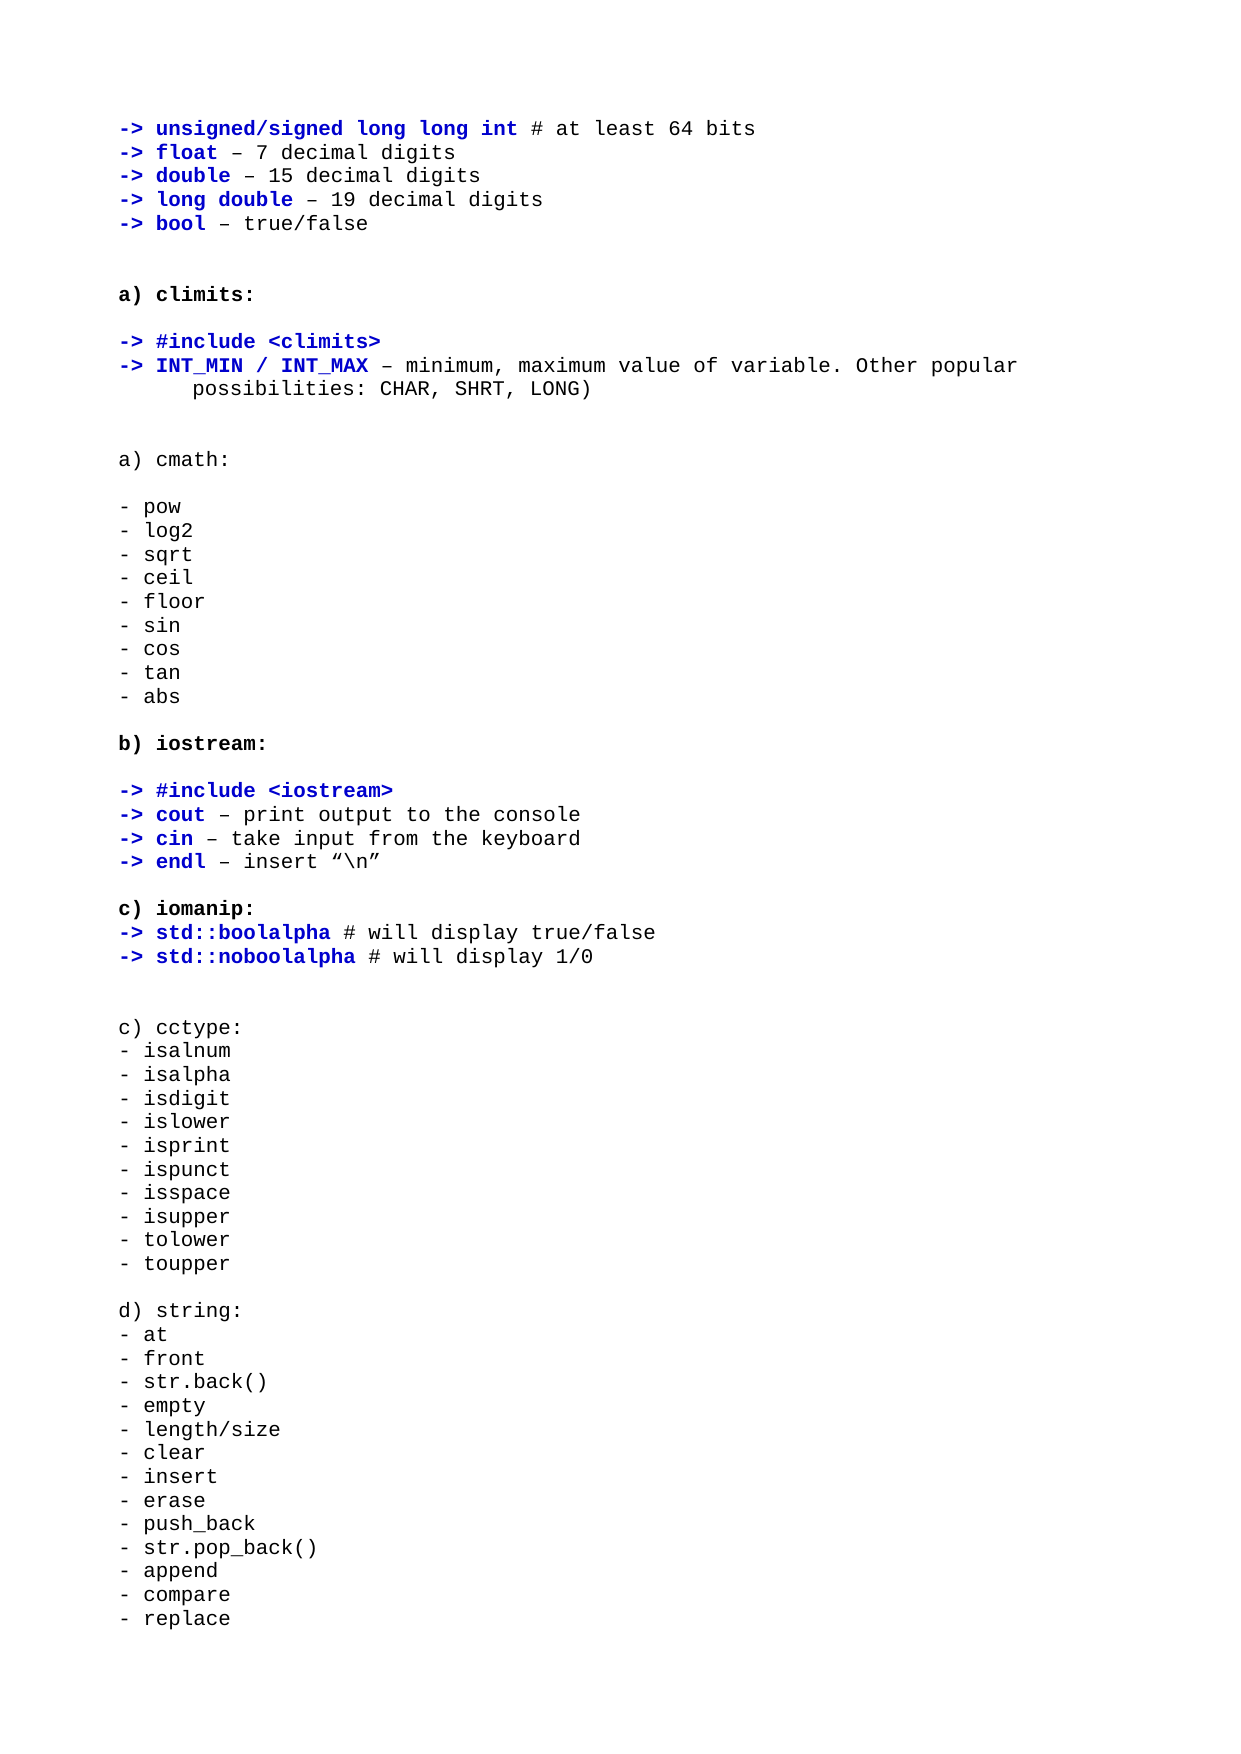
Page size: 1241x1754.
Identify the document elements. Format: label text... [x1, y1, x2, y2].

text -> #include <climits> [118, 331, 1122, 354]
text - empty [118, 1395, 1122, 1419]
text d) string: [118, 1300, 1122, 1324]
text - at [118, 1324, 1122, 1348]
text - cos [118, 638, 1122, 662]
text -> INT_MIN / INT_MAX – minimum, maximum value of variable. Other popular possibilities: CHAR, SHRT, LONG) [118, 354, 1122, 402]
text - abs [118, 686, 1122, 709]
text -> float – 7 decimal digits [118, 142, 1122, 165]
text - append [118, 1561, 1122, 1584]
text -> cin – take input from the keyboard [118, 827, 1122, 851]
text -> std::noboolalpha # will display 1/0 [118, 946, 1122, 969]
text c) cctype: [118, 1017, 1122, 1040]
text - tolower [118, 1229, 1122, 1253]
text - islower [118, 1111, 1122, 1135]
text a) climits: [118, 284, 1122, 307]
text - pow [118, 496, 1122, 520]
text - push_back [118, 1513, 1122, 1537]
text -> std::boolalpha # will display true/false [118, 922, 1122, 946]
text -> cout – print output to the console [118, 804, 1122, 827]
text - isprint [118, 1135, 1122, 1158]
text - erase [118, 1489, 1122, 1513]
text - length/size [118, 1419, 1122, 1442]
text -> bool – true/false [118, 213, 1122, 236]
text - isalnum [118, 1040, 1122, 1064]
text - toupper [118, 1253, 1122, 1277]
text - front [118, 1348, 1122, 1371]
text - str.pop_back() [118, 1537, 1122, 1561]
text - isupper [118, 1206, 1122, 1229]
text - str.back() [118, 1371, 1122, 1395]
text - ispunct [118, 1158, 1122, 1182]
text -> endl – insert “\n” [118, 851, 1122, 875]
text -> #include <iostream> [118, 780, 1122, 804]
text -> double – 15 decimal digits [118, 165, 1122, 189]
text - log2 [118, 520, 1122, 544]
text b) iostream: [118, 733, 1122, 757]
text - isalpha [118, 1064, 1122, 1088]
text -> unsigned/signed long long int # at least 64 bits [118, 118, 1122, 142]
text - replace [118, 1608, 1122, 1631]
text - sqrt [118, 544, 1122, 567]
text - isspace [118, 1182, 1122, 1206]
text c) iomanip: [118, 898, 1122, 922]
text - isdigit [118, 1088, 1122, 1111]
text - clear [118, 1442, 1122, 1466]
text - insert [118, 1466, 1122, 1489]
text - ceil [118, 567, 1122, 591]
text - floor [118, 591, 1122, 615]
text - tan [118, 662, 1122, 686]
text - compare [118, 1584, 1122, 1608]
text a) cmath: [118, 449, 1122, 473]
text -> long double – 19 decimal digits [118, 189, 1122, 213]
text - sin [118, 615, 1122, 638]
